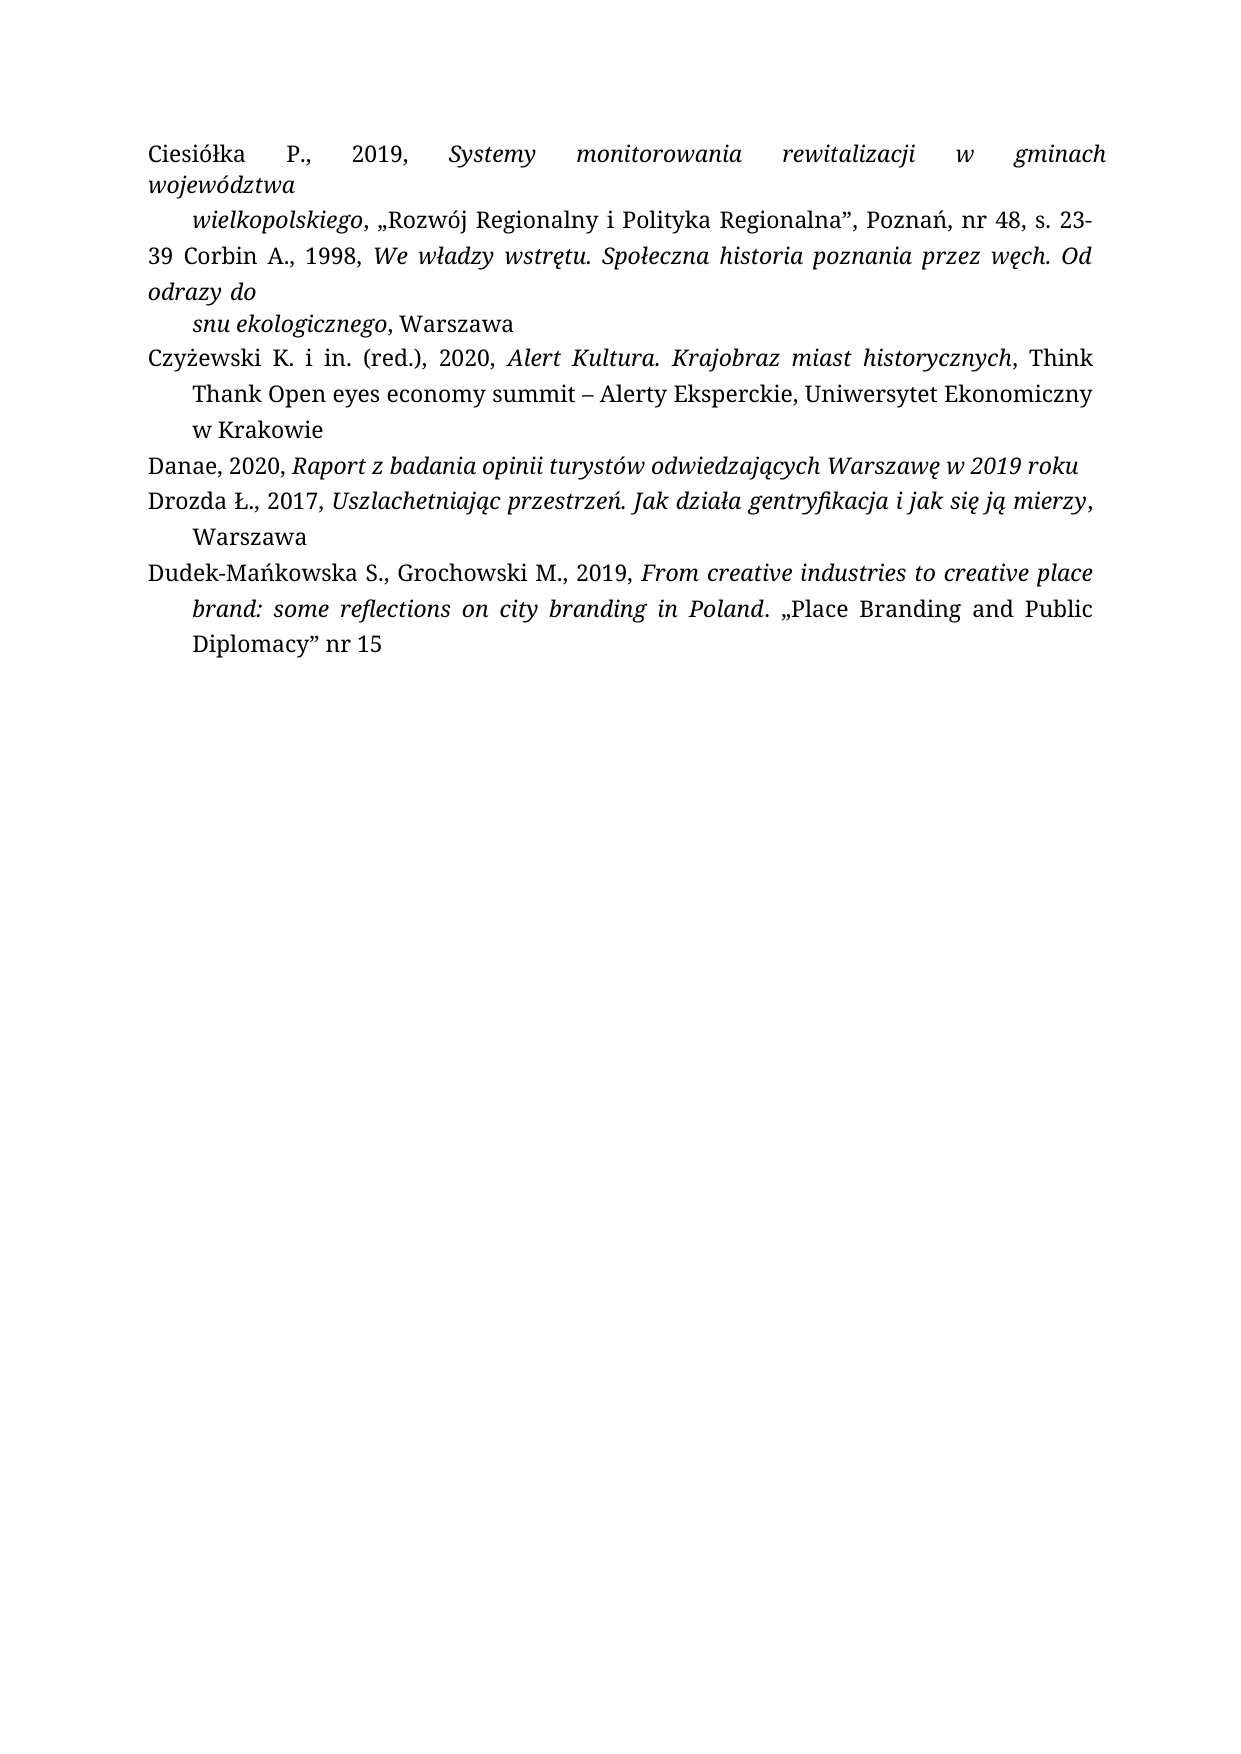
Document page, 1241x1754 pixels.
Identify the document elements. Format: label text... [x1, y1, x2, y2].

text Drozda Ł., 2017, Uszlachetniając przestrzeń. Jak działa gentryfikacja i jak się ją mierzy, Warszawa [148, 484, 1093, 552]
text Danae, 2020, Raport z badania opinii turystów odwiedzających Warszawę w 2019 roku [148, 449, 1107, 481]
text Dudek-Mańkowska S., Grochowski M., 2019, From creative industries to creative place brand: some reflections on city branding in Poland. „Place Branding and Public Diplomacy” nr 15 [148, 557, 1093, 660]
text Ciesiółka P., 2019, Systemy monitorowania rewitalizacji w gminach województwa [148, 137, 1107, 200]
text snu ekologicznego, Warszawa [192, 312, 1107, 338]
text wielkopolskiego, „Rozwój Regionalny i Polityka Regionalna”, Poznań, nr 48, s. 23-39 Corbin A., 1998, We władzy wstrętu. Społeczna historia poznania przez węch. Od odrazy do [148, 204, 1093, 307]
text Czyżewski K. i in. (red.), 2020, Alert Kultura. Krajobraz miast historycznych, Think Thank Open eyes economy summit – Alerty Eksperckie, Uniwersytet Ekonomiczny w Krakowie [148, 342, 1093, 445]
